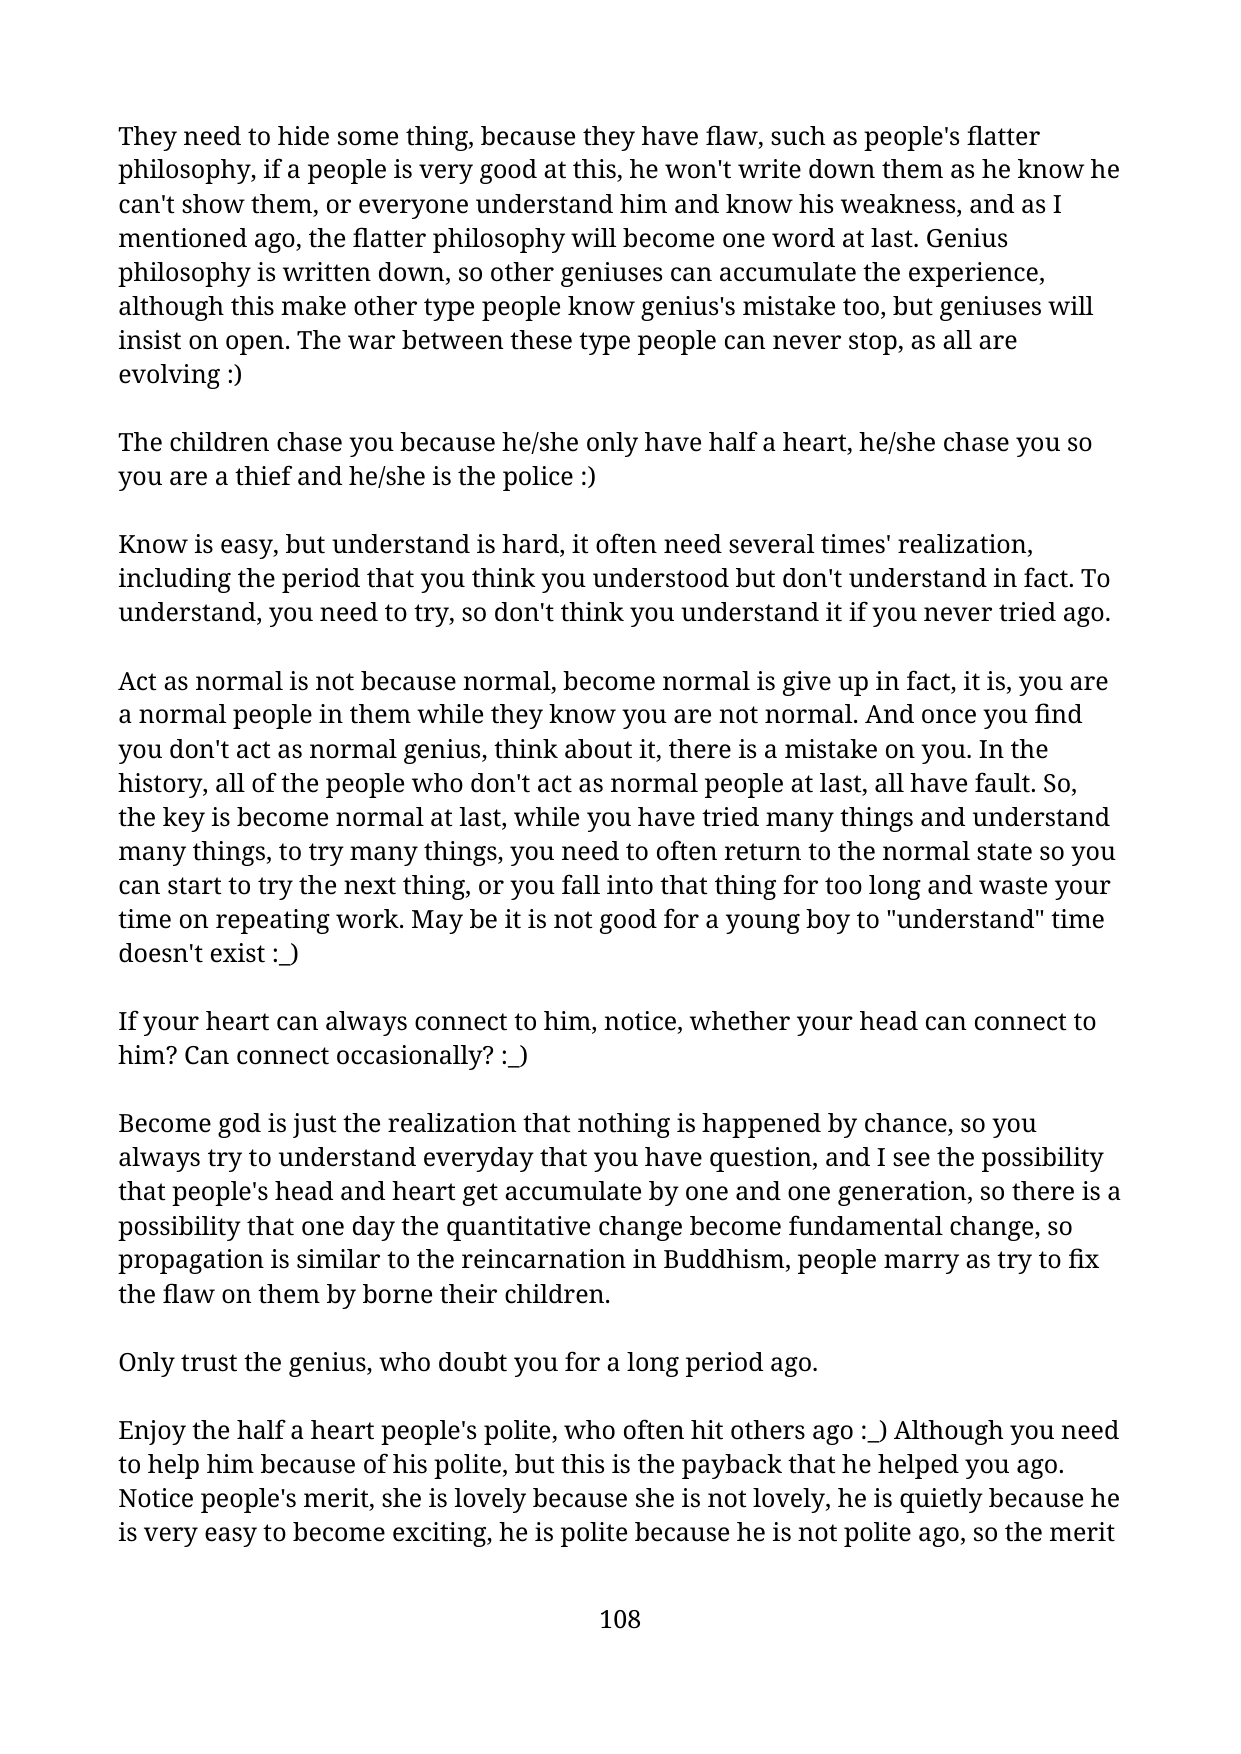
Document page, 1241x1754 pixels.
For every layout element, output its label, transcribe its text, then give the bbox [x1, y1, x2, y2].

text They need to hide some thing, because they have flaw, such as people's flatter philosophy, if a people is very good at this, he won't write down them as he know he can't show them, or everyone understand him and know his weakness, and as I mentioned ago, the flatter philosophy will become one word at last. Genius philosophy is written down, so other geniuses can accumulate the experience, although this make other type people know genius's mistake too, but geniuses will insist on open. The war between these type people can never stop, as all are evolving :) [118, 118, 1122, 391]
text Become god is just the realization that nothing is happened by chance, so you always try to understand everyday that you have question, and I see the possibility that people's head and heart get accumulate by one and one generation, so there is a possibility that one day the quantitative change become fundamental change, so propagation is similar to the reincarnation in Buddhism, people marry as try to fix the flaw on them by borne their children. [118, 1106, 1122, 1310]
text Know is easy, but understand is hard, it often need several times' realization, including the period that you think you understood but don't understand in fact. To understand, you need to try, so don't think you understand it if you never tried ago. [118, 527, 1122, 629]
text Act as normal is not because normal, become normal is give up in fact, it is, you are a normal people in them while they know you are not normal. And once you find you don't act as normal genius, think about it, there is a mistake on you. In the history, all of the people who don't act as normal people at last, all have fault. So, the key is become normal at last, while you have tried many things and understand many things, to try many things, you need to often return to the normal state so you can start to try the next thing, or you fall into that thing for too long and waste your time on repeating work. May be it is not good for a young boy to "understand" time doesn't exist :_) [118, 663, 1122, 970]
text If your heart can always connect to him, notice, whether your head can connect to him? Can connect occasionally? :_) [118, 1004, 1122, 1072]
text The children chase you because he/she only have half a heart, he/she chase you so you are a thief and he/she is the police :) [118, 425, 1122, 493]
text Only trust the genius, who doubt you for a long period ago. [118, 1344, 1122, 1378]
text Enjoy the half a heart people's polite, who often hit others ago :_) Although you need to help him because of his polite, but this is the payback that he helped you ago. Notice people's merit, she is lovely because she is not lovely, he is quietly because he is very easy to become exciting, he is polite because he is not polite ago, so the merit [118, 1412, 1122, 1549]
